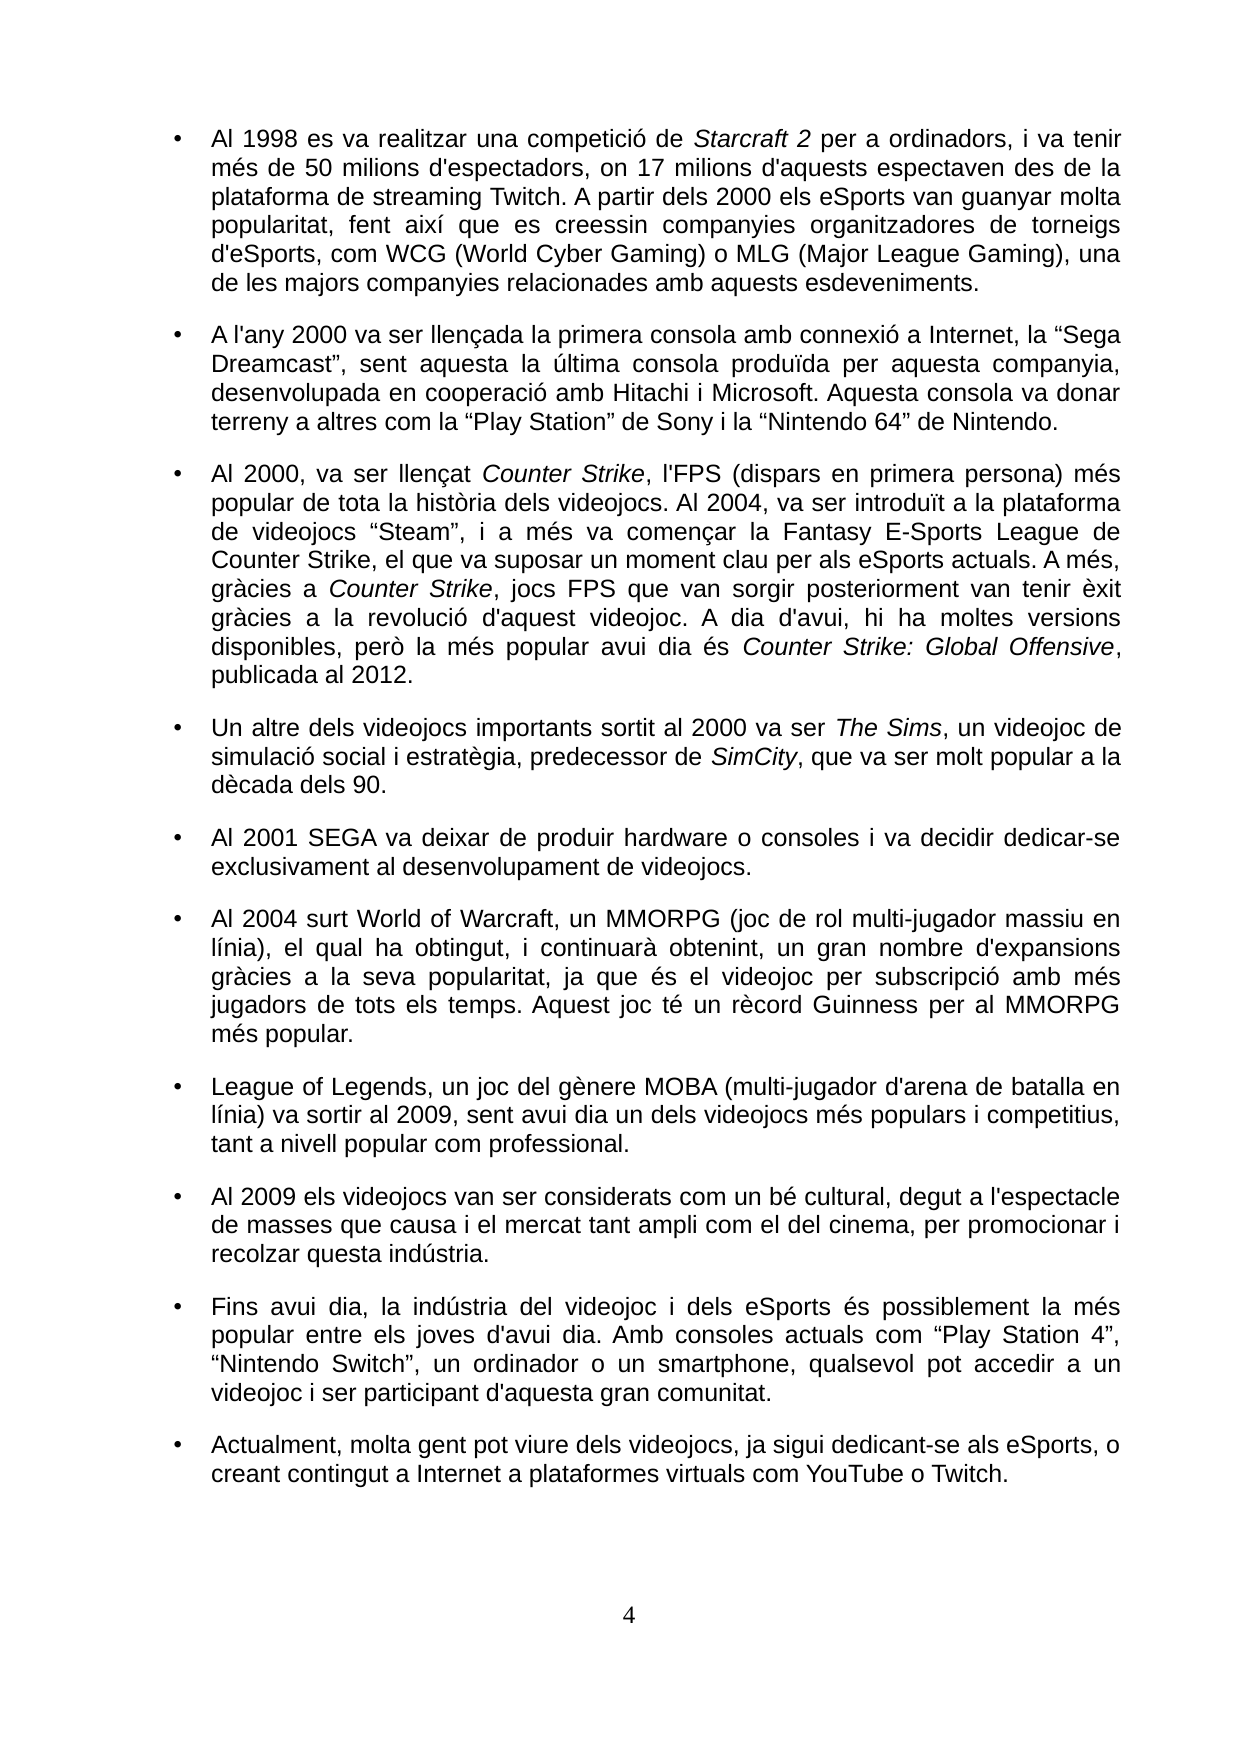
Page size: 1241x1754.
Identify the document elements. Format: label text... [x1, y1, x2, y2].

list League of Legends, un joc del gènere MOBA (multi-jugador d'arena de batalla en línia) va sortir al 2009, sent avui dia un dels videojocs més populars i competitius, tant a nivell popular com professional. [173, 1072, 1122, 1158]
list Al 2000, va ser llençat Counter Strike, l'FPS (dispars en primera persona) més popular de tota la història dels videojocs. Al 2004, va ser introduït a la plataforma de videojocs “Steam”, i a més va començar la Fantasy E-Sports League de Counter Strike, el que va suposar un moment clau per als eSports actuals. A més, gràcies a Counter Strike, jocs FPS que van sorgir posteriorment van tenir èxit gràcies a la revolució d'aquest videojoc. A dia d'avui, hi ha moltes versions disponibles, però la més popular avui dia és Counter Strike: Global Offensive, publicada al 2012. [173, 459, 1122, 689]
list Un altre dels videojocs importants sortit al 2000 va ser The Sims, un videojoc de simulació social i estratègia, predecessor de SimCity, que va ser molt popular a la dècada dels 90. [173, 713, 1122, 799]
list Al 1998 es va realitzar una competició de Starcraft 2 per a ordinadors, i va tenir més de 50 milions d'espectadors, on 17 milions d'aquests espectaven des de la plataforma de streaming Twitch. A partir dels 2000 els eSports van guanyar molta popularitat, fent així que es creessin companyies organitzadores de torneigs d'eSports, com WCG (World Cyber Gaming) o MLG (Major League Gaming), una de les majors companyies relacionades amb aquests esdeveniments. [173, 124, 1122, 297]
list Al 2009 els videojocs van ser considerats com un bé cultural, degut a l'espectacle de masses que causa i el mercat tant ampli com el del cinema, per promocionar i recolzar questa indústria. [173, 1182, 1122, 1268]
list Al 2004 surt World of Warcraft, un MMORPG (joc de rol multi-jugador massiu en línia), el qual ha obtingut, i continuarà obtenint, un gran nombre d'expansions gràcies a la seva popularitat, ja que és el videojoc per subscripció amb més jugadors de tots els temps. Aquest joc té un rècord Guinness per al MMORPG més popular. [173, 904, 1122, 1048]
list Fins avui dia, la indústria del videojoc i dels eSports és possiblement la més popular entre els joves d'avui dia. Amb consoles actuals com “Play Station 4”, “Nintendo Switch”, un ordinador o un smartphone, qualsevol pot accedir a un videojoc i ser participant d'aquesta gran comunitat. [173, 1292, 1122, 1407]
list Actualment, molta gent pot viure dels videojocs, ja sigui dedicant-se als eSports, o creant contingut a Internet a plataformes virtuals com YouTube o Twitch. [173, 1430, 1122, 1488]
list A l'any 2000 va ser llençada la primera consola amb connexió a Internet, la “Sega Dreamcast”, sent aquesta la última consola produïda per aquesta companyia, desenvolupada en cooperació amb Hitachi i Microsoft. Aquesta consola va donar terreny a altres com la “Play Station” de Sony i la “Nintendo 64” de Nintendo. [173, 320, 1122, 435]
list Al 2001 SEGA va deixar de produir hardware o consoles i va decidir dedicar-se exclusivament al desenvolupament de videojocs. [173, 823, 1122, 880]
